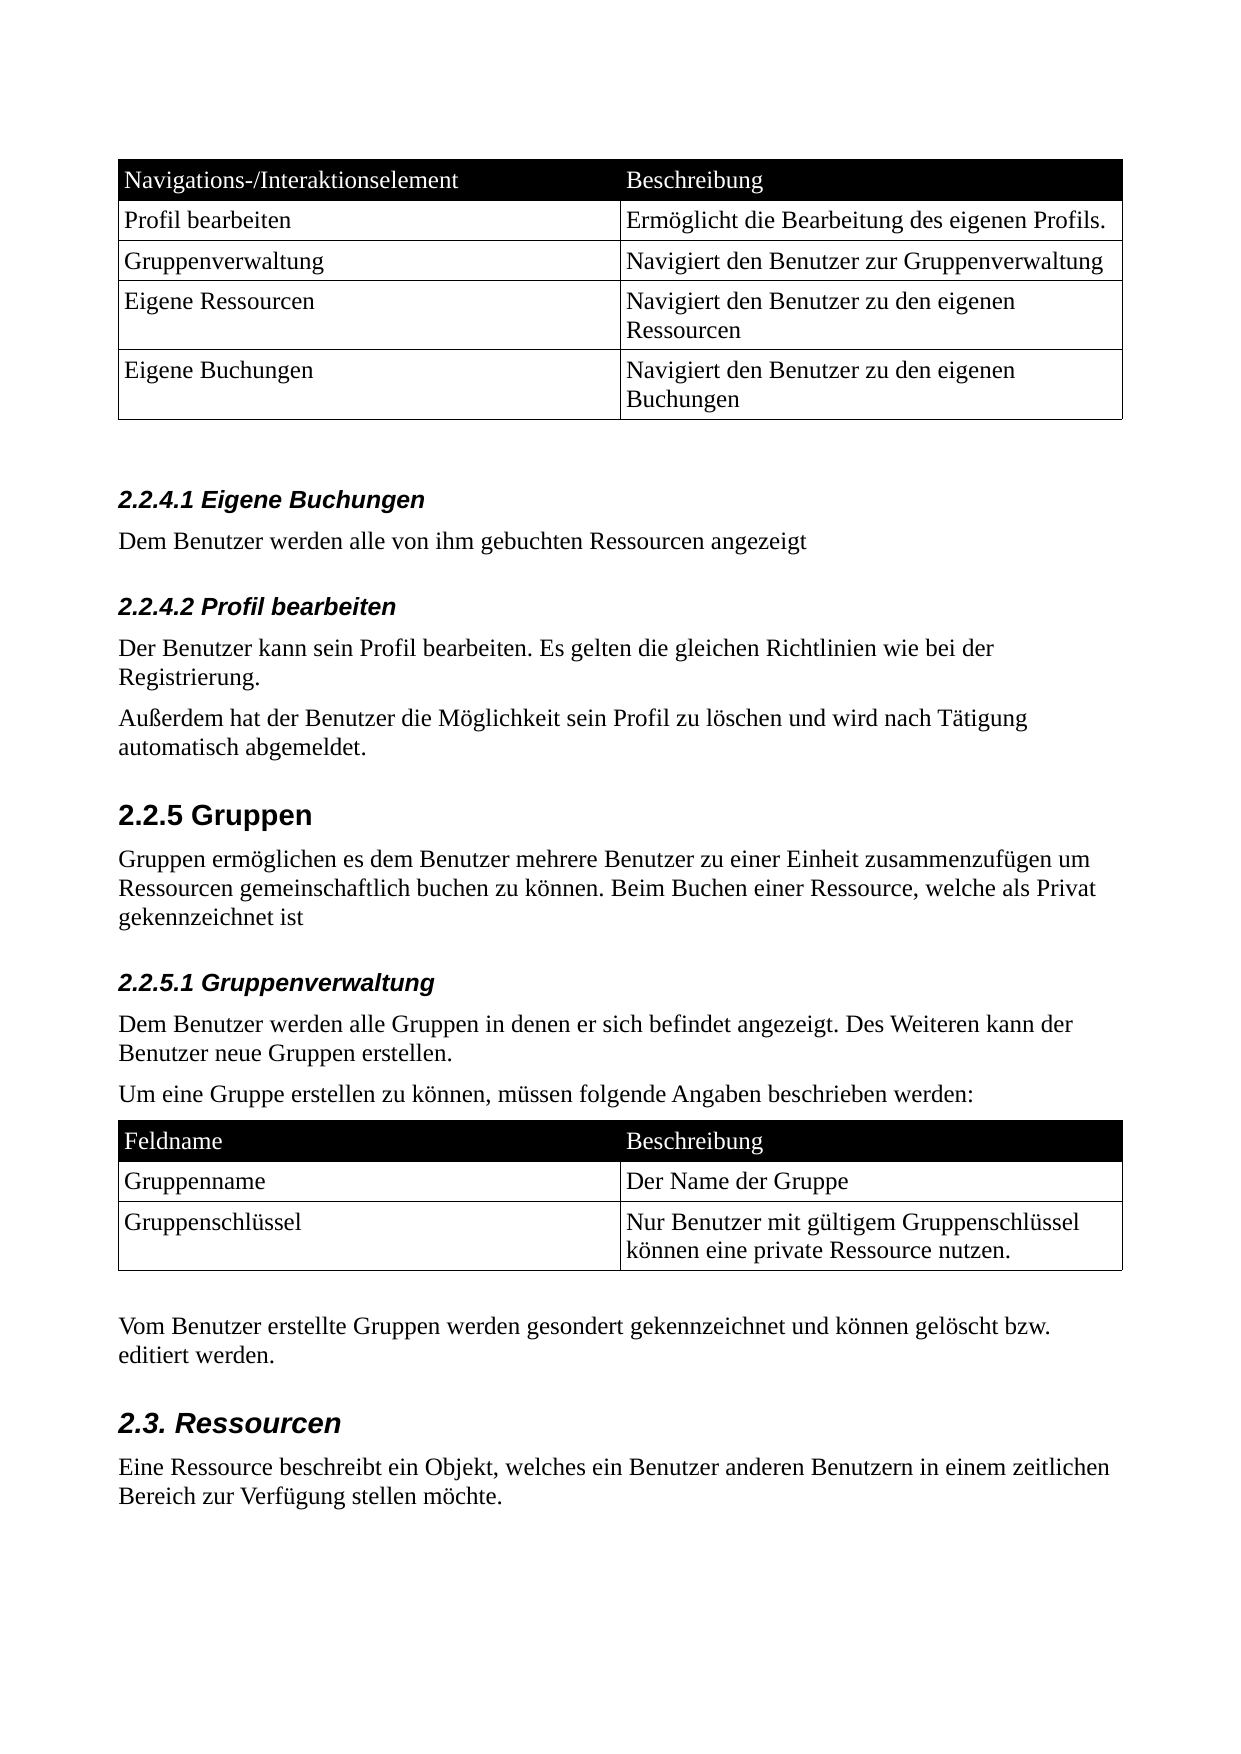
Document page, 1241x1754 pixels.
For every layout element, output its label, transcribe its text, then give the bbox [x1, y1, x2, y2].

text Vom Benutzer erstellte Gruppen werden gesondert gekennzeichnet und können gelöscht bzw. editiert werden. [118, 1311, 1122, 1369]
table_cell Navigiert den Benutzer zu den eigenen Buchungen [621, 350, 1122, 418]
subtitle 2.3. Ressourcen [118, 1406, 1122, 1440]
table_cell Ermöglicht die Bearbeitung des eigenen Profils. [621, 201, 1122, 240]
table_header Beschreibung [621, 160, 1122, 200]
subtitle 2.2.4.1 Eigene Buchungen [118, 485, 1122, 513]
table_cell Nur Benutzer mit gültigem Gruppenschlüssel können eine private Ressource nutzen. [621, 1202, 1122, 1270]
table_cell Gruppenschlüssel [119, 1202, 620, 1270]
table_cell Gruppenname [119, 1162, 620, 1201]
table_cell Profil bearbeiten [119, 201, 620, 240]
table_cell Gruppenverwaltung [119, 241, 620, 280]
subtitle 2.2.5.1 Gruppenverwaltung [118, 968, 1122, 996]
text Gruppen ermöglichen es dem Benutzer mehrere Benutzer zu einer Einheit zusammenzufügen um Ressourcen gemeinschaftlich buchen zu können. Beim Buchen einer Ressource, welche als Privat gekennzeichnet ist [118, 844, 1122, 930]
table_header Navigations-/Interaktionselement [119, 160, 620, 200]
text Um eine Gruppe erstellen zu können, müssen folgende Angaben beschrieben werden: [118, 1079, 1122, 1108]
subtitle 2.2.4.2 Profil bearbeiten [118, 592, 1122, 621]
table_cell Eigene Ressourcen [119, 281, 620, 349]
text Außerdem hat der Benutzer die Möglichkeit sein Profil zu löschen und wird nach Tätigung automatisch abgemeldet. [118, 703, 1122, 761]
subtitle 2.2.5 Gruppen [118, 798, 1122, 832]
table_cell Navigiert den Benutzer zu den eigenen Ressourcen [621, 281, 1122, 349]
table_header Beschreibung [621, 1121, 1122, 1161]
text Dem Benutzer werden alle Gruppen in denen er sich befindet angezeigt. Des Weiteren kann der Benutzer neue Gruppen erstellen. [118, 1009, 1122, 1066]
text Dem Benutzer werden alle von ihm gebuchten Ressourcen angezeigt [118, 526, 1122, 554]
table_cell Der Name der Gruppe [621, 1162, 1122, 1201]
table_header Feldname [119, 1121, 620, 1161]
table_cell Navigiert den Benutzer zur Gruppenverwaltung [621, 241, 1122, 280]
text Der Benutzer kann sein Profil bearbeiten. Es gelten die gleichen Richtlinien wie bei der Registrierung. [118, 633, 1122, 691]
text Eine Ressource beschreibt ein Objekt, welches ein Benutzer anderen Benutzern in einem zeitlichen Bereich zur Verfügung stellen möchte. [118, 1452, 1122, 1510]
table_cell Eigene Buchungen [119, 350, 620, 418]
